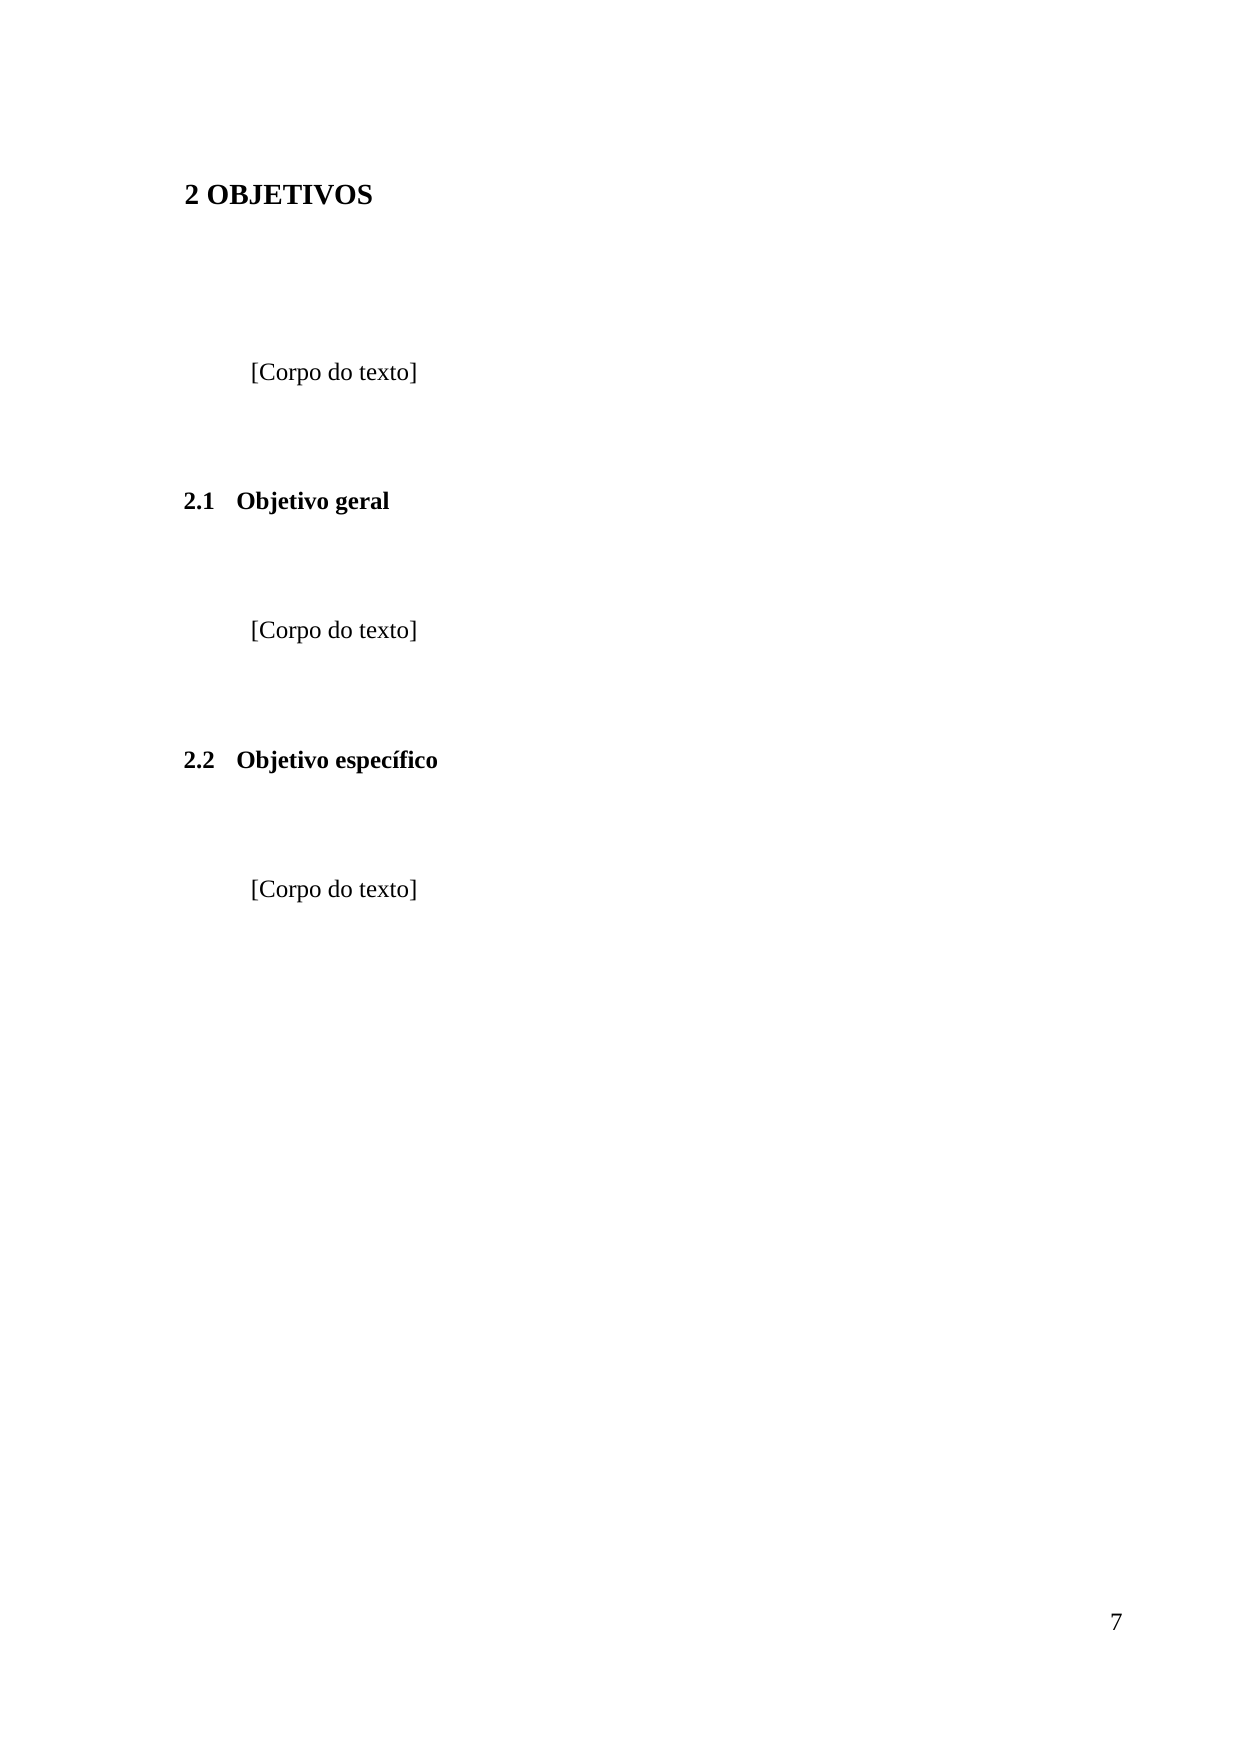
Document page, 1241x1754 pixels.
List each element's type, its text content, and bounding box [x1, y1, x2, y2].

title Objetivos [177, 177, 1122, 211]
text [Corpo do texto] [177, 357, 1122, 385]
subtitle Objetivo geral [177, 486, 1122, 515]
text [Corpo do texto] [177, 874, 1122, 903]
subtitle Objetivo específico [177, 745, 1122, 773]
text [Corpo do texto] [177, 615, 1122, 644]
